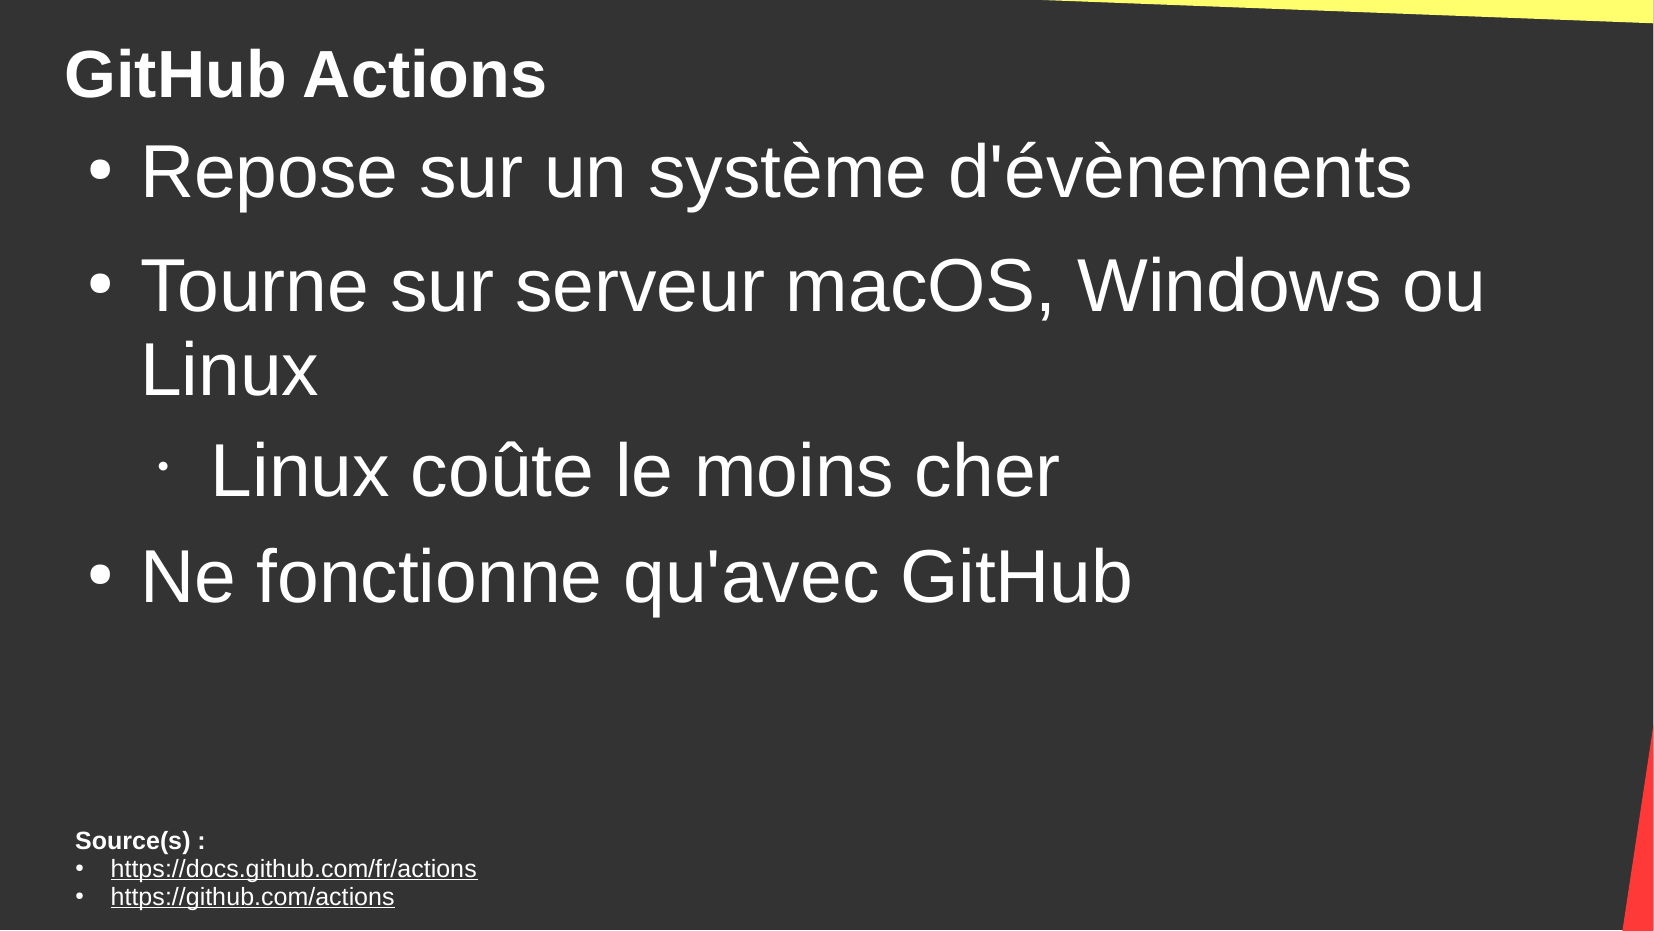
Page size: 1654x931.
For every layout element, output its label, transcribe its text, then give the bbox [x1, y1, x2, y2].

title GitHub Actions [64, 37, 1105, 119]
list Repose sur un système d'évènements Tourne sur serveur macOS, Windows ou Linux Linux coûte le moins cher Ne fonctionne qu'avec GitHub [69, 129, 1548, 756]
text_box [1622, 721, 1654, 931]
text_box Source(s) : https://docs.github.com/fr/actions https://github.com/actions [60, 809, 1546, 919]
text_box [1042, 0, 1654, 24]
